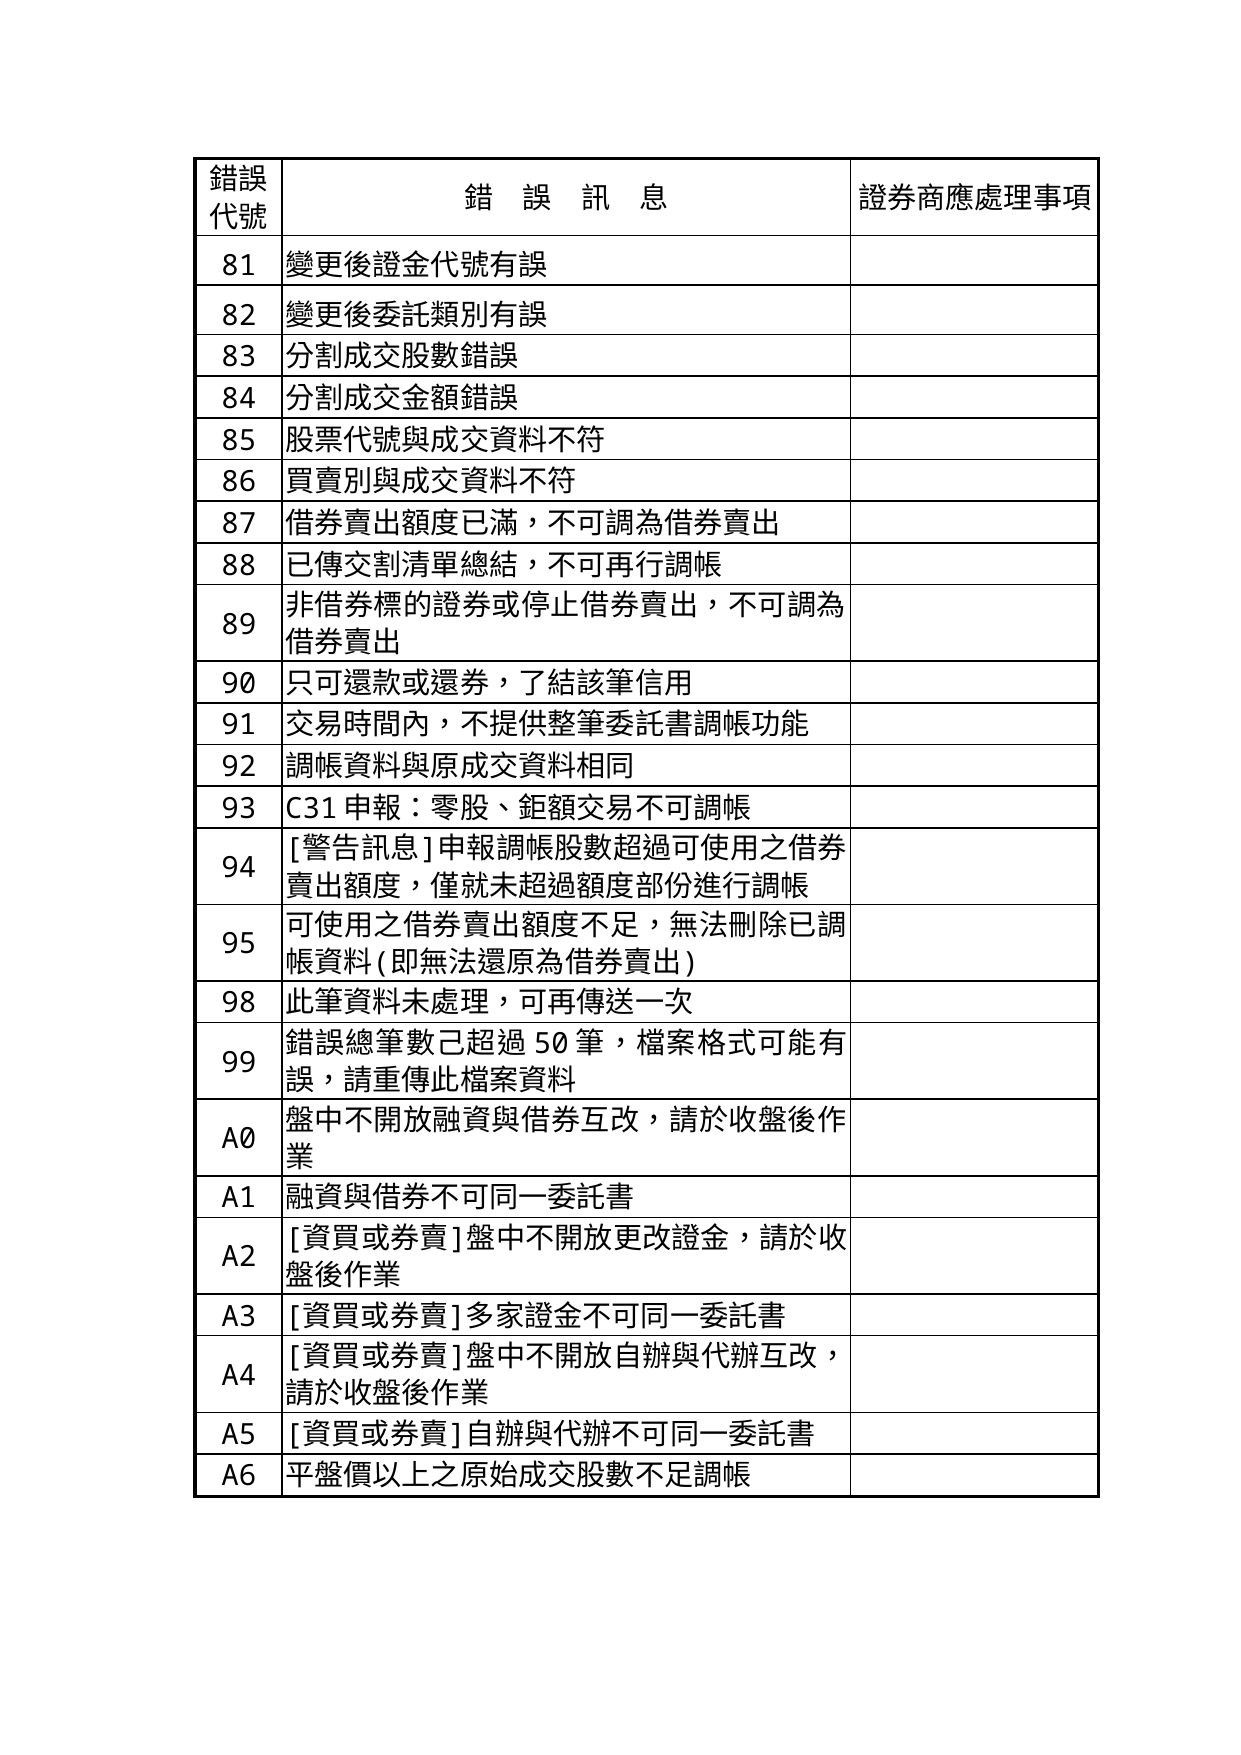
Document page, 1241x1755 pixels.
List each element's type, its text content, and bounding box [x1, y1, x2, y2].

table_cell 調帳資料與原成交資料相同 [283, 745, 850, 785]
table_cell 買賣別與成交資料不符 [283, 460, 850, 500]
table_cell [851, 1336, 1097, 1411]
table_cell 股票代號與成交資料不符 [283, 419, 850, 459]
table_cell 平盤價以上之原始成交股數不足調帳 [283, 1455, 850, 1495]
table_cell [851, 1100, 1097, 1175]
table_cell 86 [197, 460, 281, 500]
table_cell 分割成交金額錯誤 [283, 377, 850, 417]
table_cell A5 [197, 1413, 281, 1453]
table_cell A1 [197, 1177, 281, 1217]
table_cell [851, 585, 1097, 660]
table_cell [851, 662, 1097, 702]
table_cell [851, 1023, 1097, 1098]
table_cell 95 [197, 905, 281, 980]
table_cell [851, 419, 1097, 459]
table_cell 87 [197, 502, 281, 542]
table_cell 只可還款或還券，了結該筆信用 [283, 662, 850, 702]
table_cell 可使用之借券賣出額度不足，無法刪除已調帳資料(即無法還原為借券賣出) [283, 905, 850, 980]
table_cell 85 [197, 419, 281, 459]
table_cell [851, 460, 1097, 500]
table_cell [851, 704, 1097, 744]
table_cell [警告訊息]申報調帳股數超過可使用之借券賣出額度，僅就未超過額度部份進行調帳 [283, 829, 850, 903]
table_cell 借券賣出額度已滿，不可調為借券賣出 [283, 502, 850, 542]
table_cell 已傳交割清單總結，不可再行調帳 [283, 544, 850, 584]
table_cell 92 [197, 745, 281, 785]
table_cell 分割成交股數錯誤 [283, 335, 850, 375]
table_cell A6 [197, 1455, 281, 1495]
table_cell [851, 1413, 1097, 1453]
table_cell [851, 1295, 1097, 1335]
table_cell 90 [197, 662, 281, 702]
table_cell 變更後證金代號有誤 [283, 236, 850, 284]
table_cell [851, 335, 1097, 375]
table_cell [851, 829, 1097, 903]
table_cell [851, 905, 1097, 980]
table_cell 82 [197, 286, 281, 334]
table_cell A4 [197, 1336, 281, 1411]
table_cell 融資與借券不可同一委託書 [283, 1177, 850, 1217]
table_header 證券商應處理事項 [851, 160, 1097, 235]
table_cell [851, 286, 1097, 334]
table_cell 83 [197, 335, 281, 375]
table_cell 89 [197, 585, 281, 660]
table_cell 此筆資料未處理，可再傳送一次 [283, 982, 850, 1022]
table_cell [851, 502, 1097, 542]
table_cell 99 [197, 1023, 281, 1098]
table_cell 93 [197, 787, 281, 827]
table_cell 94 [197, 829, 281, 903]
table_cell 84 [197, 377, 281, 417]
table_header 錯誤代號 [197, 160, 281, 235]
table_cell [851, 745, 1097, 785]
table_cell [資買或券賣]盤中不開放更改證金，請於收盤後作業 [283, 1218, 850, 1293]
table_cell 盤中不開放融資與借券互改，請於收盤後作業 [283, 1100, 850, 1175]
table_cell 錯誤總筆數己超過50筆，檔案格式可能有誤，請重傳此檔案資料 [283, 1023, 850, 1098]
table_cell 88 [197, 544, 281, 584]
table_cell A3 [197, 1295, 281, 1335]
table_cell [資買或券賣]多家證金不可同一委託書 [283, 1295, 850, 1335]
table_cell [資買或券賣]盤中不開放自辦與代辦互改，請於收盤後作業 [283, 1336, 850, 1411]
table_cell [851, 236, 1097, 284]
table_header 錯 誤 訊 息 [283, 160, 850, 235]
table_cell [851, 1455, 1097, 1495]
table_cell 非借券標的證券或停止借券賣出，不可調為借券賣出 [283, 585, 850, 660]
table_cell [851, 1218, 1097, 1293]
table_cell [資買或券賣]自辦與代辦不可同一委託書 [283, 1413, 850, 1453]
table_cell A0 [197, 1100, 281, 1175]
table_cell [851, 1177, 1097, 1217]
table_cell 91 [197, 704, 281, 744]
table_cell C31申報：零股、鉅額交易不可調帳 [283, 787, 850, 827]
table_cell [851, 787, 1097, 827]
table_cell 81 [197, 236, 281, 284]
table_cell [851, 544, 1097, 584]
table_cell [851, 377, 1097, 417]
table_cell 變更後委託類別有誤 [283, 286, 850, 334]
table_cell 交易時間內，不提供整筆委託書調帳功能 [283, 704, 850, 744]
table_cell [851, 982, 1097, 1022]
table_cell 98 [197, 982, 281, 1022]
table_cell A2 [197, 1218, 281, 1293]
